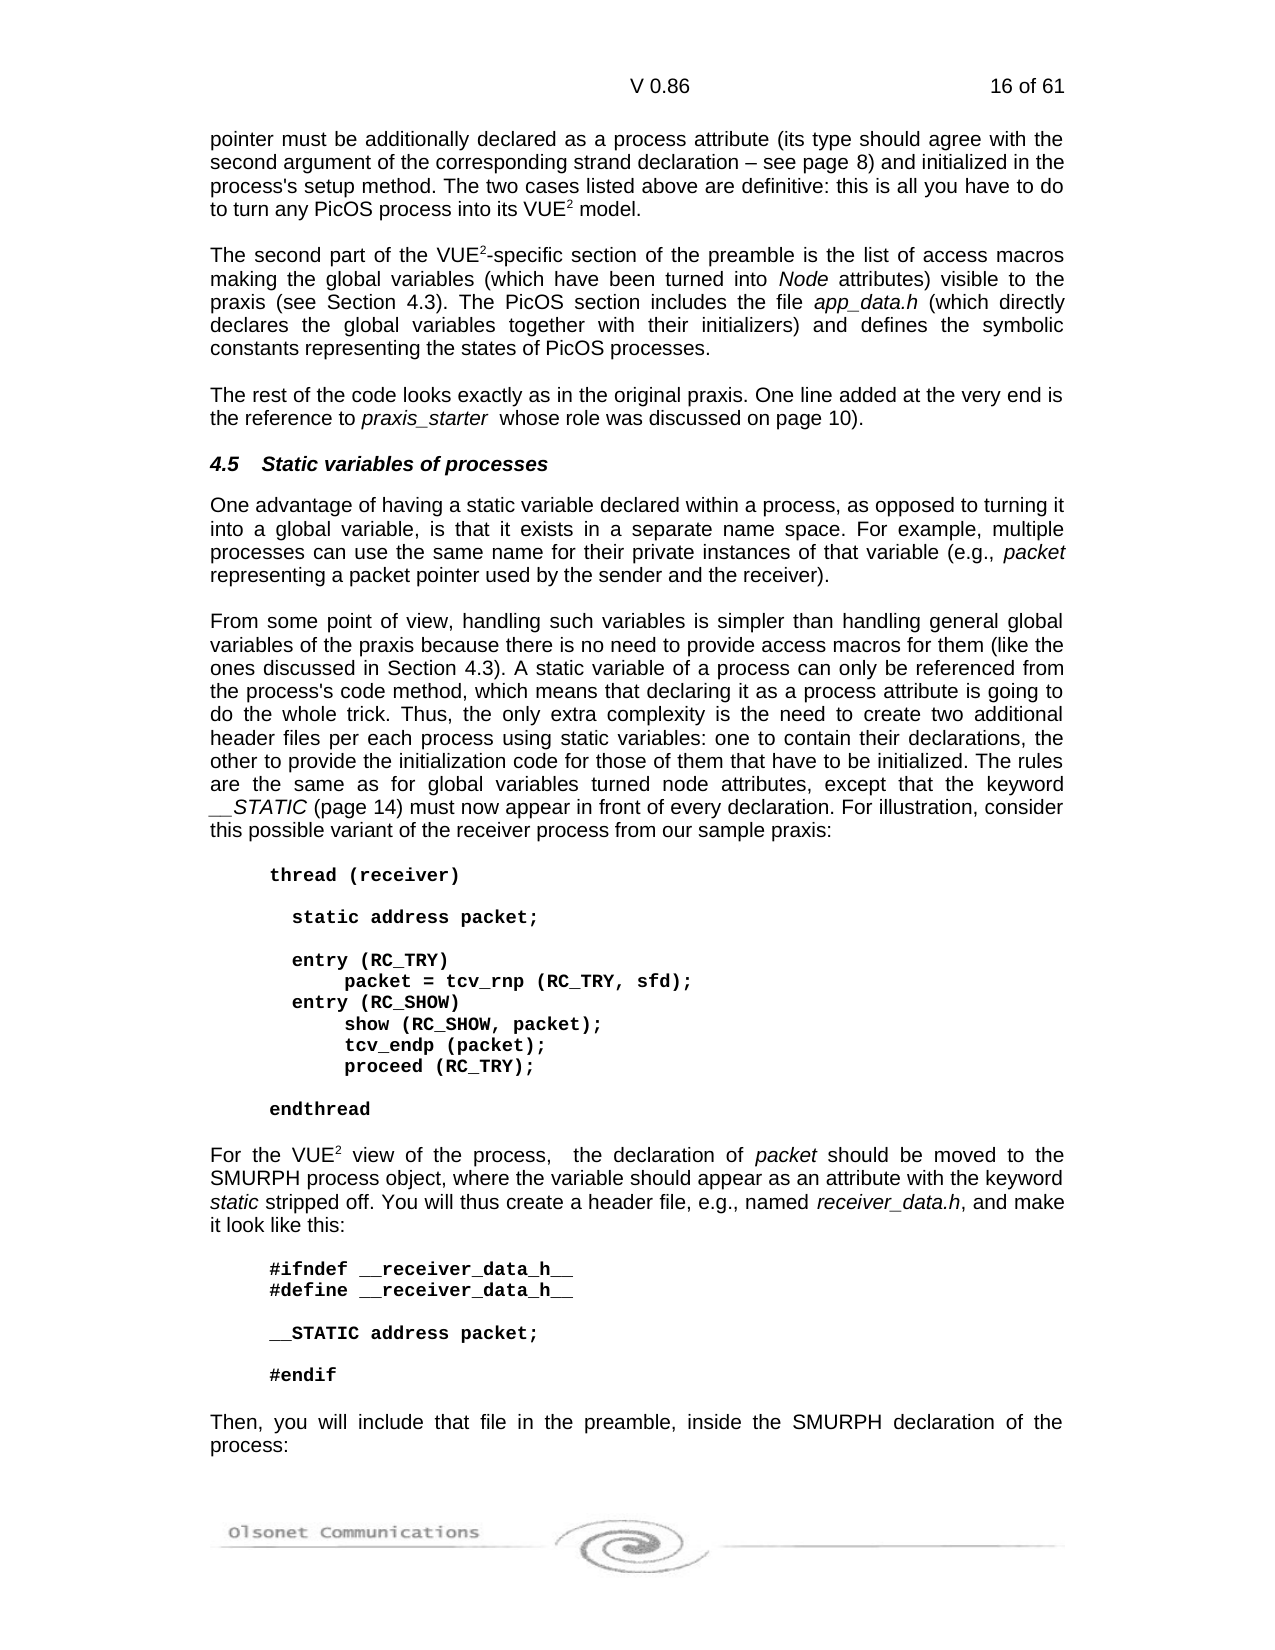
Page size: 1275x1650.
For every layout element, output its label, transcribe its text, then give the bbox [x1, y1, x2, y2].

text endthread [269, 1099, 1065, 1121]
text proceed (RC_TRY); [269, 1057, 1065, 1078]
text For the VUE2 view of the process, the declaration of packet should be moved to the SMURPH process object, where the variable should appear as an attribute with the keyword static stripped off. You will thus create a header file, e.g., named receiver_data.h, and make it look like this: [210, 1144, 1065, 1237]
text show (RC_SHOW, packet); [269, 1014, 1065, 1036]
text The rest of the code looks exactly as in the original praxis. One line added at the very end is the reference to praxis_starter whose role was discussed on page 10). [210, 383, 1065, 430]
subtitle Static variables of processes [210, 453, 1065, 476]
text #endif [269, 1366, 1065, 1387]
text thread (receiver) [269, 866, 1065, 887]
text From some point of view, handling such variables is simpler than handling general global variables of the praxis because there is no need to provide access macros for them (like the ones discussed in Section 4.3). A static variable of a process can only be referenced from the process's code method, which means that declaring it as a process attribute is going to do the whole trick. Thus, the only extra complexity is the need to create two additional header files per each process using static variables: one to contain their declarations, the other to provide the initialization code for those of them that have to be initialized. The rules are the same as for global variables turned node attributes, except that the keyword __STATIC (page 14) must now appear in front of every declaration. For illustration, consider this possible variant of the receiver process from our sample praxis: [210, 610, 1065, 842]
text #define __receiver_data_h__ [269, 1281, 1065, 1302]
text The second part of the VUE2-specific section of the preamble is the list of access macros making the global variables (which have been turned into Node attributes) visible to the praxis (see Section 4.3). The PicOS section includes the file app_data.h (which directly declares the global variables together with their initializers) and defines the symbolic constants representing the states of PicOS processes. [210, 244, 1065, 360]
text static address packet; [269, 908, 1065, 929]
text entry (RC_SHOW) [269, 993, 1065, 1014]
picture [210, 1504, 1065, 1596]
text entry (RC_TRY) [269, 951, 1065, 972]
text tcv_endp (packet); [269, 1036, 1065, 1057]
text packet = tcv_rnp (RC_TRY, sfd); [269, 972, 1065, 993]
text #ifndef __receiver_data_h__ [269, 1260, 1065, 1281]
text pointer must be additionally declared as a process attribute (its type should agree with the second argument of the corresponding strand declaration – see page 8) and initialized in the process's setup method. The two cases listed above are definitive: this is all you have to do to turn any PicOS process into its VUE2 model. [210, 128, 1065, 221]
text One advantage of having a static variable declared within a process, as opposed to turning it into a global variable, is that it exists in a separate name space. For example, multiple processes can use the same name for their private instances of that variable (e.g., packet representing a packet pointer used by the sender and the receiver). [210, 494, 1065, 587]
text Then, you will include that file in the preamble, inside the SMURPH declaration of the process: [210, 1411, 1065, 1457]
text __STATIC address packet; [269, 1324, 1065, 1345]
